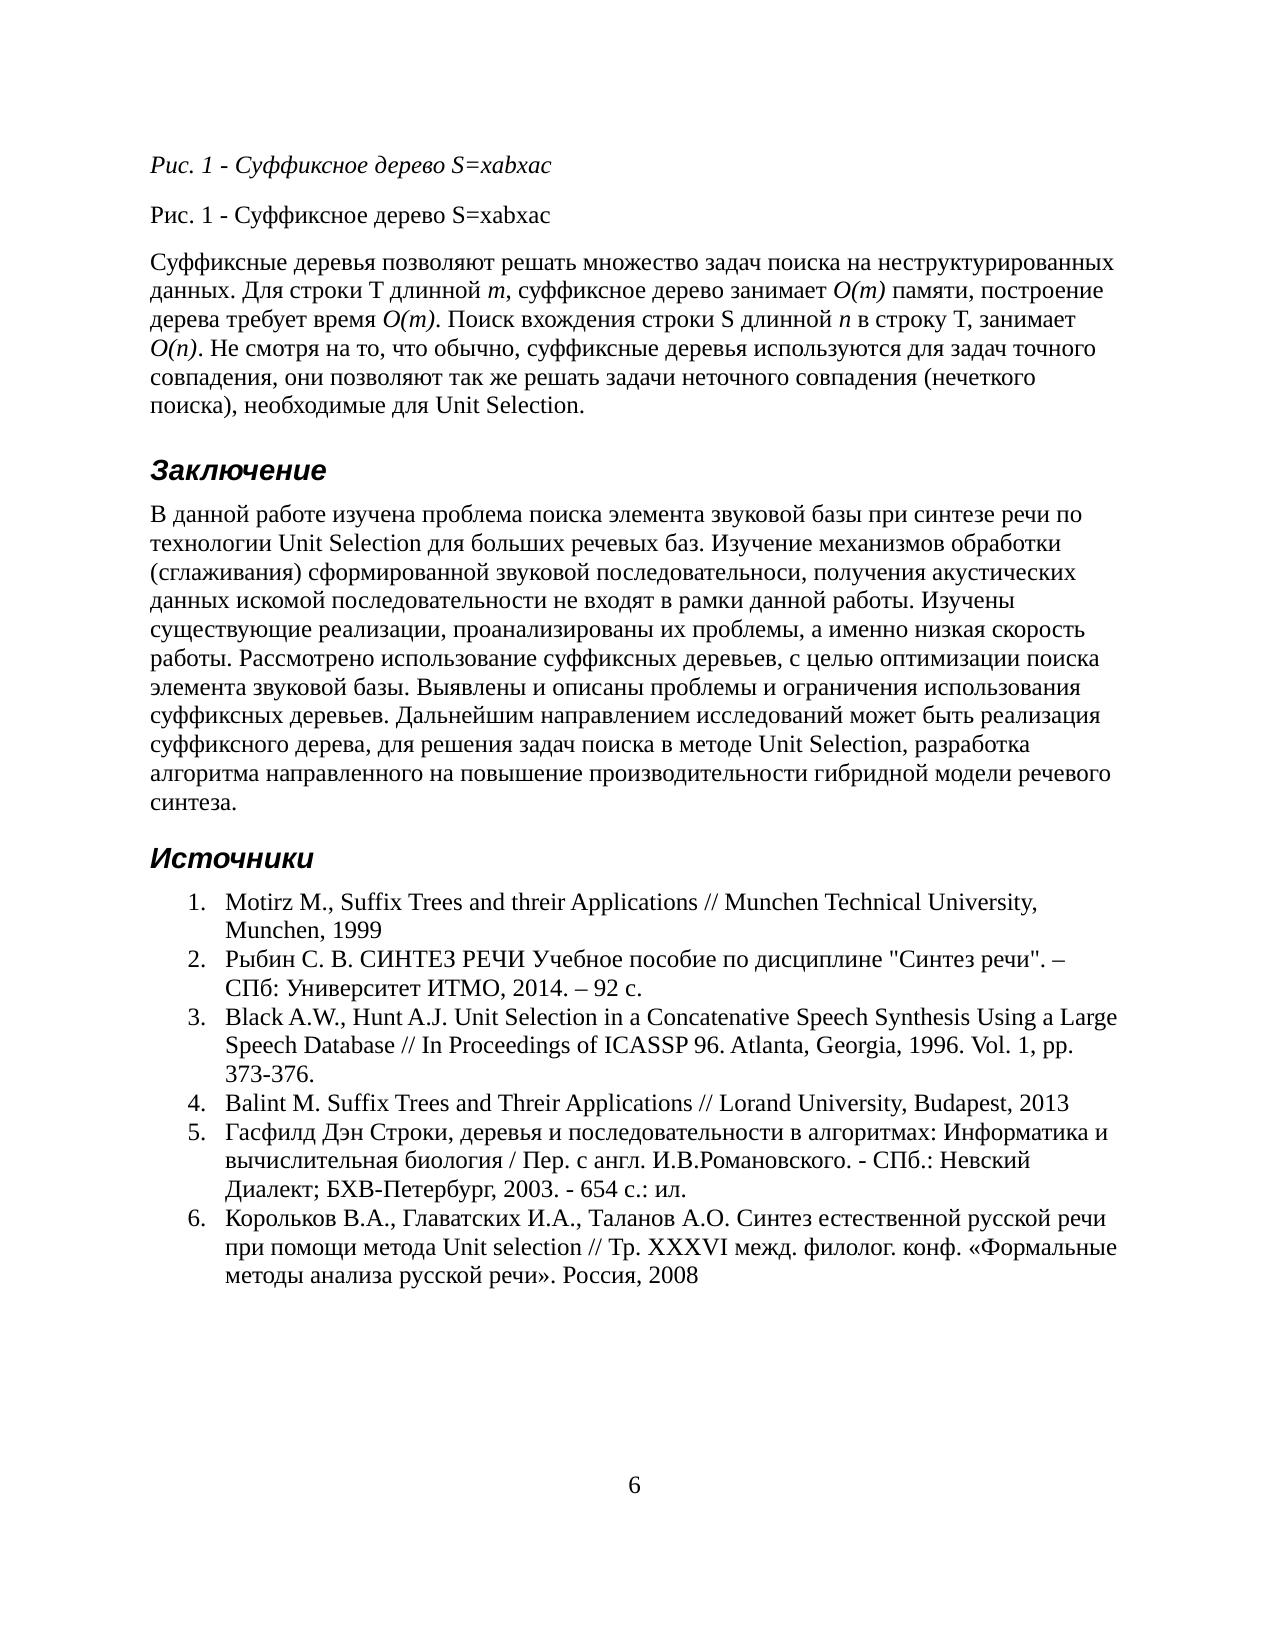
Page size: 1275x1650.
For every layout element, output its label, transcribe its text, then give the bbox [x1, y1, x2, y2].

list Black A.W., Hunt A.J. Unit Selection in a Concatenative Speech Synthesis Using a Large Speech Database // In Proceedings of ICASSP 96. Atlanta, Georgia, 1996. Vol. 1, pp. 373-376. [187, 1002, 1125, 1088]
list Balint M. Suffix Trees and Threir Applications // Lorand University, Budapest, 2013 [187, 1088, 1125, 1117]
text В данной работе изучена проблема поиска элемента звуковой базы при синтезе речи по технологии Unit Selection для больших речевых баз. Изучение механизмов обработки (сглаживания) сформированной звуковой последовательноси, получения акустических данных искомой последовательности не входят в рамки данной работы. Изучены существующие реализации, проанализированы их проблемы, а именно низкая скорость работы. Рассмотрено использование суффиксных деревьев, с целью оптимизации поиска элемента звуковой базы. Выявлены и описаны проблемы и ограничения использования суффиксных деревьев. Дальнейшим направлением исследований может быть реализация суффиксного дерева, для решения задач поиска в методе Unit Selection, разработка алгоритма направленного на повышение производительности гибридной модели речевого синтеза. [150, 499, 1125, 816]
list Корольков В.А., Главатских И.А., Таланов А.О. Синтез естественной русской речи при помощи метода Unit selection // Тр. XXXVI межд. филолог. конф. «Формальные методы анализа русской речи». Россия, 2008 [187, 1203, 1125, 1289]
text Рис. 1 - Суффиксное дерево S=xabxac [150, 150, 1125, 179]
list Рыбин С. В. СИНТЕЗ РЕЧИ Учебное пособие по дисциплине "Синтез речи". – СПб: Университет ИТМО, 2014. – 92 с. [187, 944, 1125, 1002]
subtitle Заключение [150, 453, 1125, 487]
subtitle Источники [150, 841, 1125, 874]
list Motirz M., Suffix Trees and threir Applications // Munchen Technical University, Munchen, 1999 [187, 887, 1125, 944]
text Рис. 1 - Суффиксное дерево S=xabxac [150, 200, 1125, 229]
text Суффиксные деревья позволяют решать множество задач поиска на неструктурированных данных. Для строки T длинной m, суффиксное дерево занимает O(m) памяти, построение дерева требует время O(m). Поиск вхождения строки S длинной n в строку T, занимает O(n). Не смотря на то, что обычно, суффиксные деревья используются для задач точного совпадения, они позволяют так же решать задачи неточного совпадения (нечеткого поиска), необходимые для Unit Selection. [150, 247, 1125, 419]
list Гасфилд Дэн Строки, деревья и последовательности в алгоритмах: Информатика и вычислительная биология / Пер. с англ. И.В.Романовского. - СПб.: Невский Диалект; БХВ-Петербург, 2003. - 654 с.: ил. [187, 1117, 1125, 1203]
